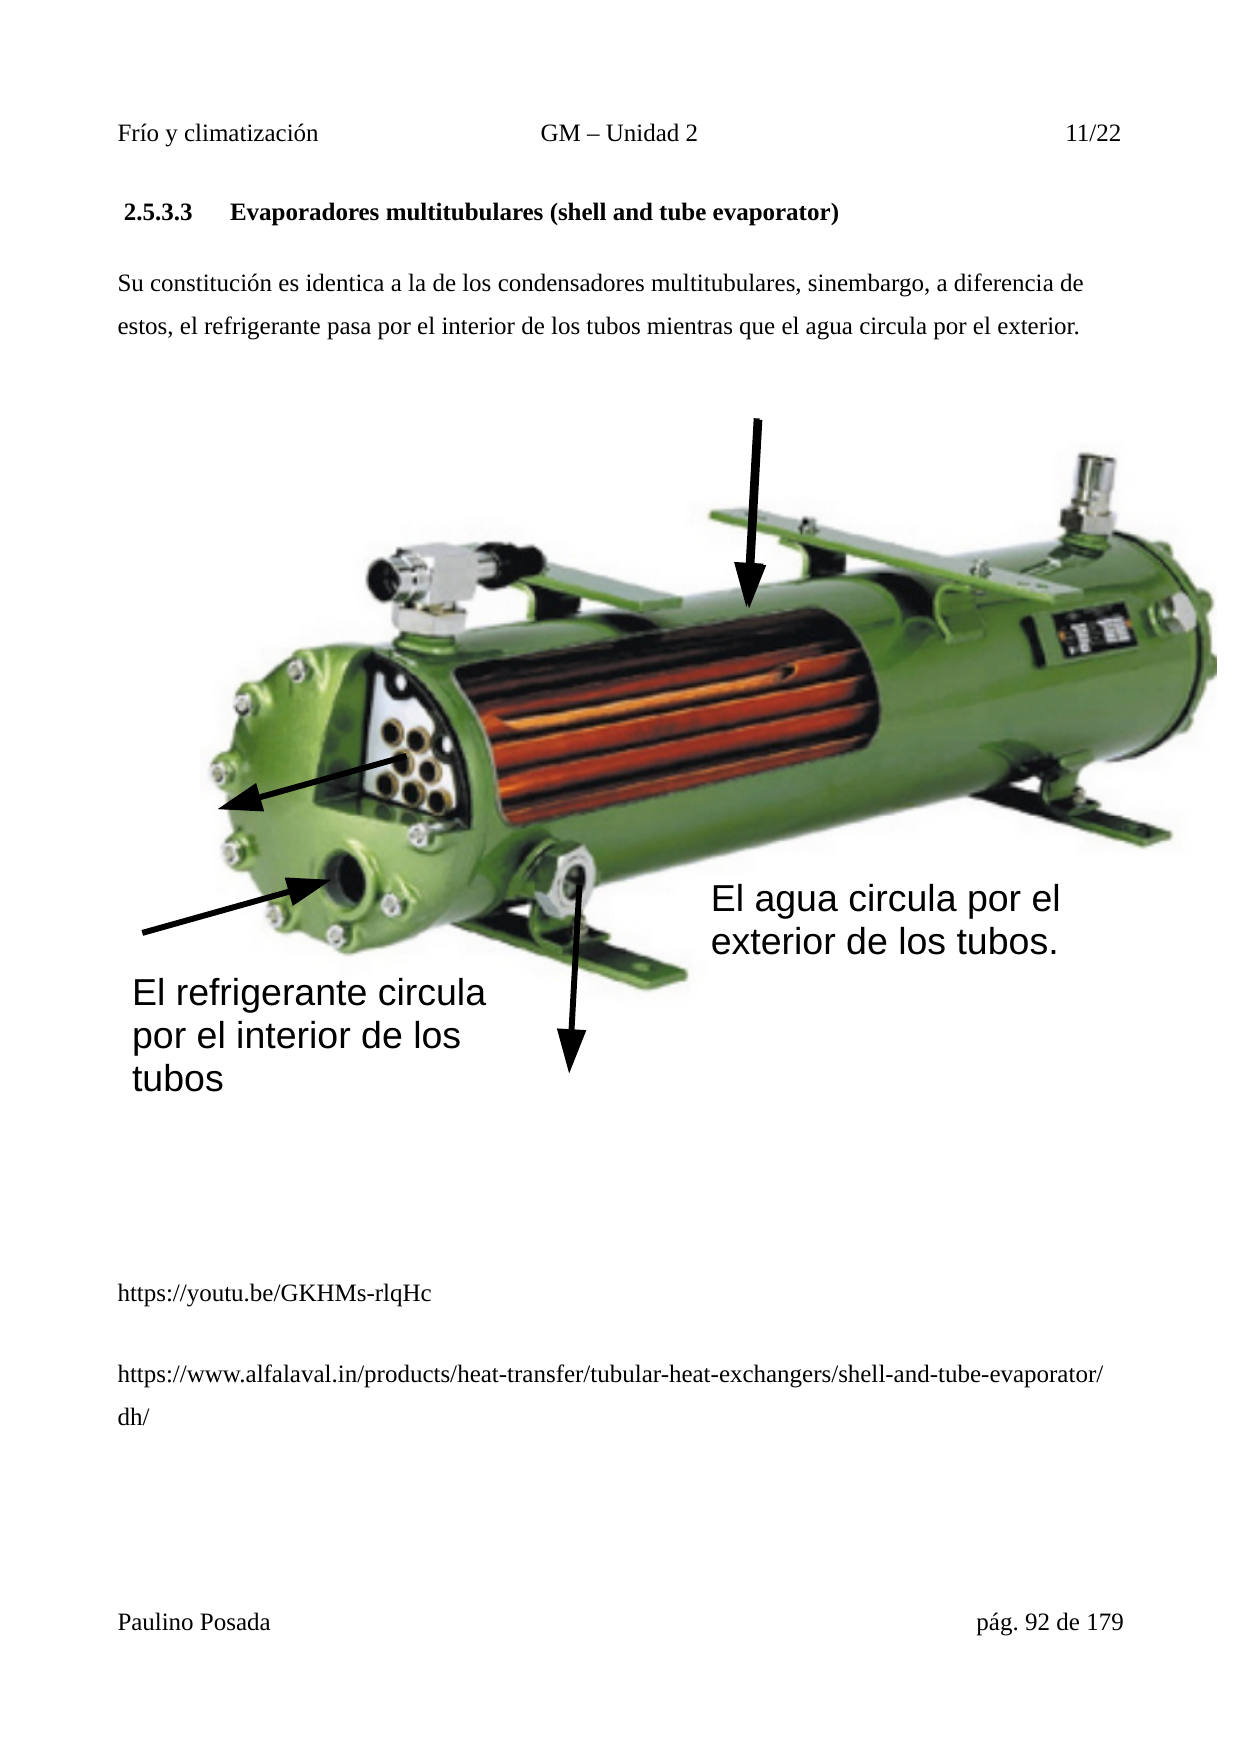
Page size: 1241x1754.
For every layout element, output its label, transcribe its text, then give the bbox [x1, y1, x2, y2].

picture [200, 422, 1217, 1013]
text Su constitución es identica a la de los condensadores multitubulares, sinembargo, a diferencia de estos, el refrigerante pasa por el interior de los tubos mientras que el agua circula por el exterior. [117, 268, 1123, 339]
text https://www.alfalaval.in/products/heat-transfer/tubular-heat-exchangers/shell-and-tube-evaporator/dh/ [117, 1359, 1123, 1431]
subtitle Evaporadores multitubulares (shell and tube evaporator) [117, 197, 1123, 226]
picture [245, 987, 255, 1003]
text https://youtu.be/GKHMs-rlqHc [117, 1278, 1123, 1307]
